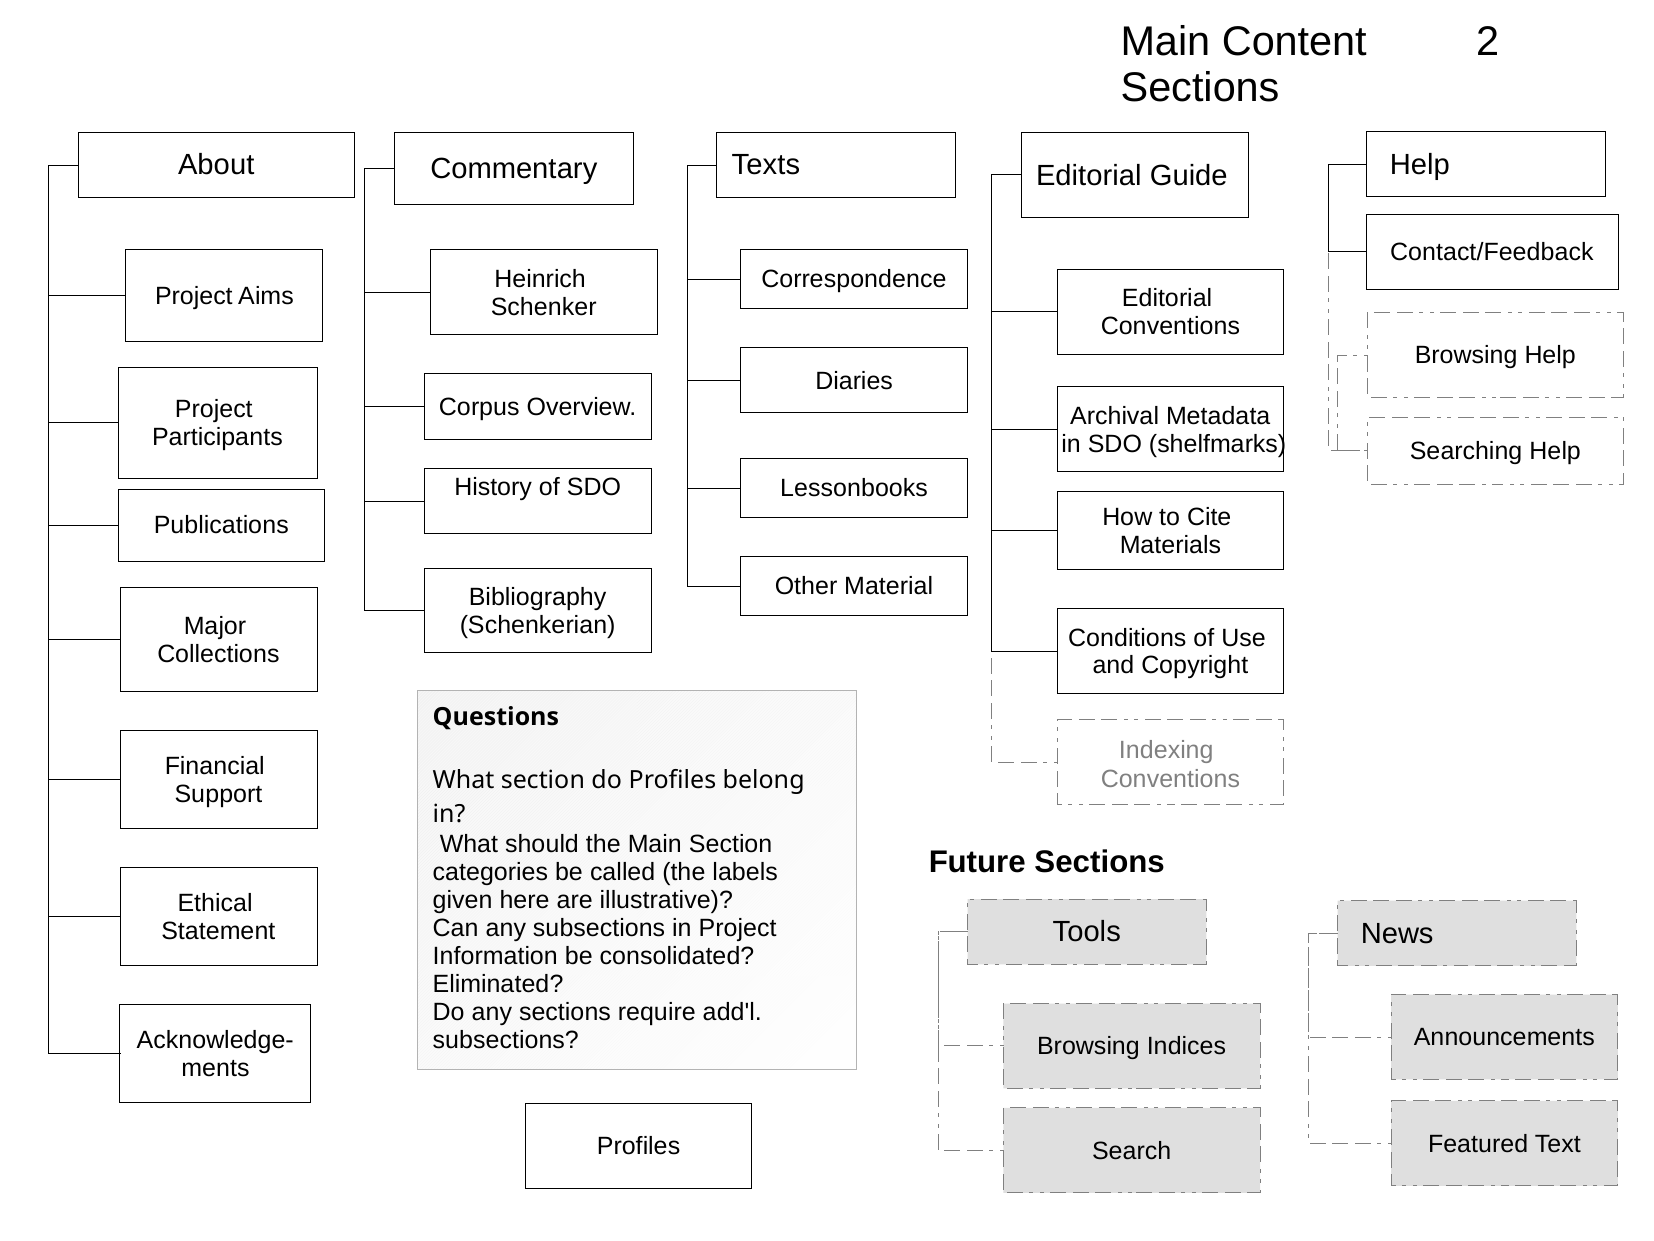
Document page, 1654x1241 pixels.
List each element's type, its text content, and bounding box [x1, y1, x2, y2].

text_box [1461, 10, 1654, 90]
text_box Publications [118, 489, 325, 562]
text_box News [1337, 900, 1577, 966]
text_box Financial Support [120, 730, 318, 829]
text_box History of SDO [424, 468, 652, 534]
text_box Featured Text [1391, 1100, 1618, 1186]
text_box Archival Metadata in SDO (shelfmarks) [1057, 386, 1284, 472]
text_box Bibliography (Schenkerian) [424, 568, 652, 653]
text_box Browsing Indices [1003, 1003, 1261, 1089]
text_box About [78, 132, 355, 198]
text_box Indexing Conventions [1057, 719, 1284, 805]
text_box Diaries [740, 347, 968, 413]
text_box Lessonbooks [740, 458, 968, 518]
text_box Searching Help [1367, 417, 1624, 485]
text_box Ethical Statement [120, 867, 318, 966]
text_box Major Collections [120, 587, 318, 692]
text_box Help [1366, 131, 1606, 197]
text_box Project Participants [118, 367, 318, 479]
text_box Heinrich Schenker [430, 249, 658, 335]
text_box Tools [967, 905, 1207, 965]
text_box Editorial Conventions [1057, 269, 1284, 355]
text_box Corpus Overview. [424, 373, 652, 440]
text_box Project Aims [125, 249, 323, 342]
text_box Commentary [394, 132, 634, 205]
text_box Other Material [740, 556, 968, 616]
text_box Correspondence [740, 249, 968, 309]
text_box Announcements [1391, 994, 1618, 1080]
text_box Main Content Sections [1105, 10, 1640, 130]
text_box Editorial Guide [1021, 132, 1249, 218]
text_box Conditions of Use and Copyright [1057, 608, 1284, 694]
text_box Acknowledge- ments [119, 1004, 311, 1103]
text_box Search [1003, 1107, 1261, 1193]
text_box Profiles [525, 1103, 752, 1189]
text_box How to Cite Materials [1057, 491, 1284, 570]
text_box Browsing Help [1367, 312, 1624, 398]
text_box Questions What section do Profiles belong in? What should the Main Section categories be called (the labels given here are illustrative)? Can any subsections in Project Information be consolidated? Eliminated? Do any sections require add'l. subsections? [417, 690, 857, 1070]
text_box Contact/Feedback [1366, 214, 1619, 290]
text_box Texts [716, 132, 956, 198]
text_box Future Sections [913, 836, 1241, 905]
